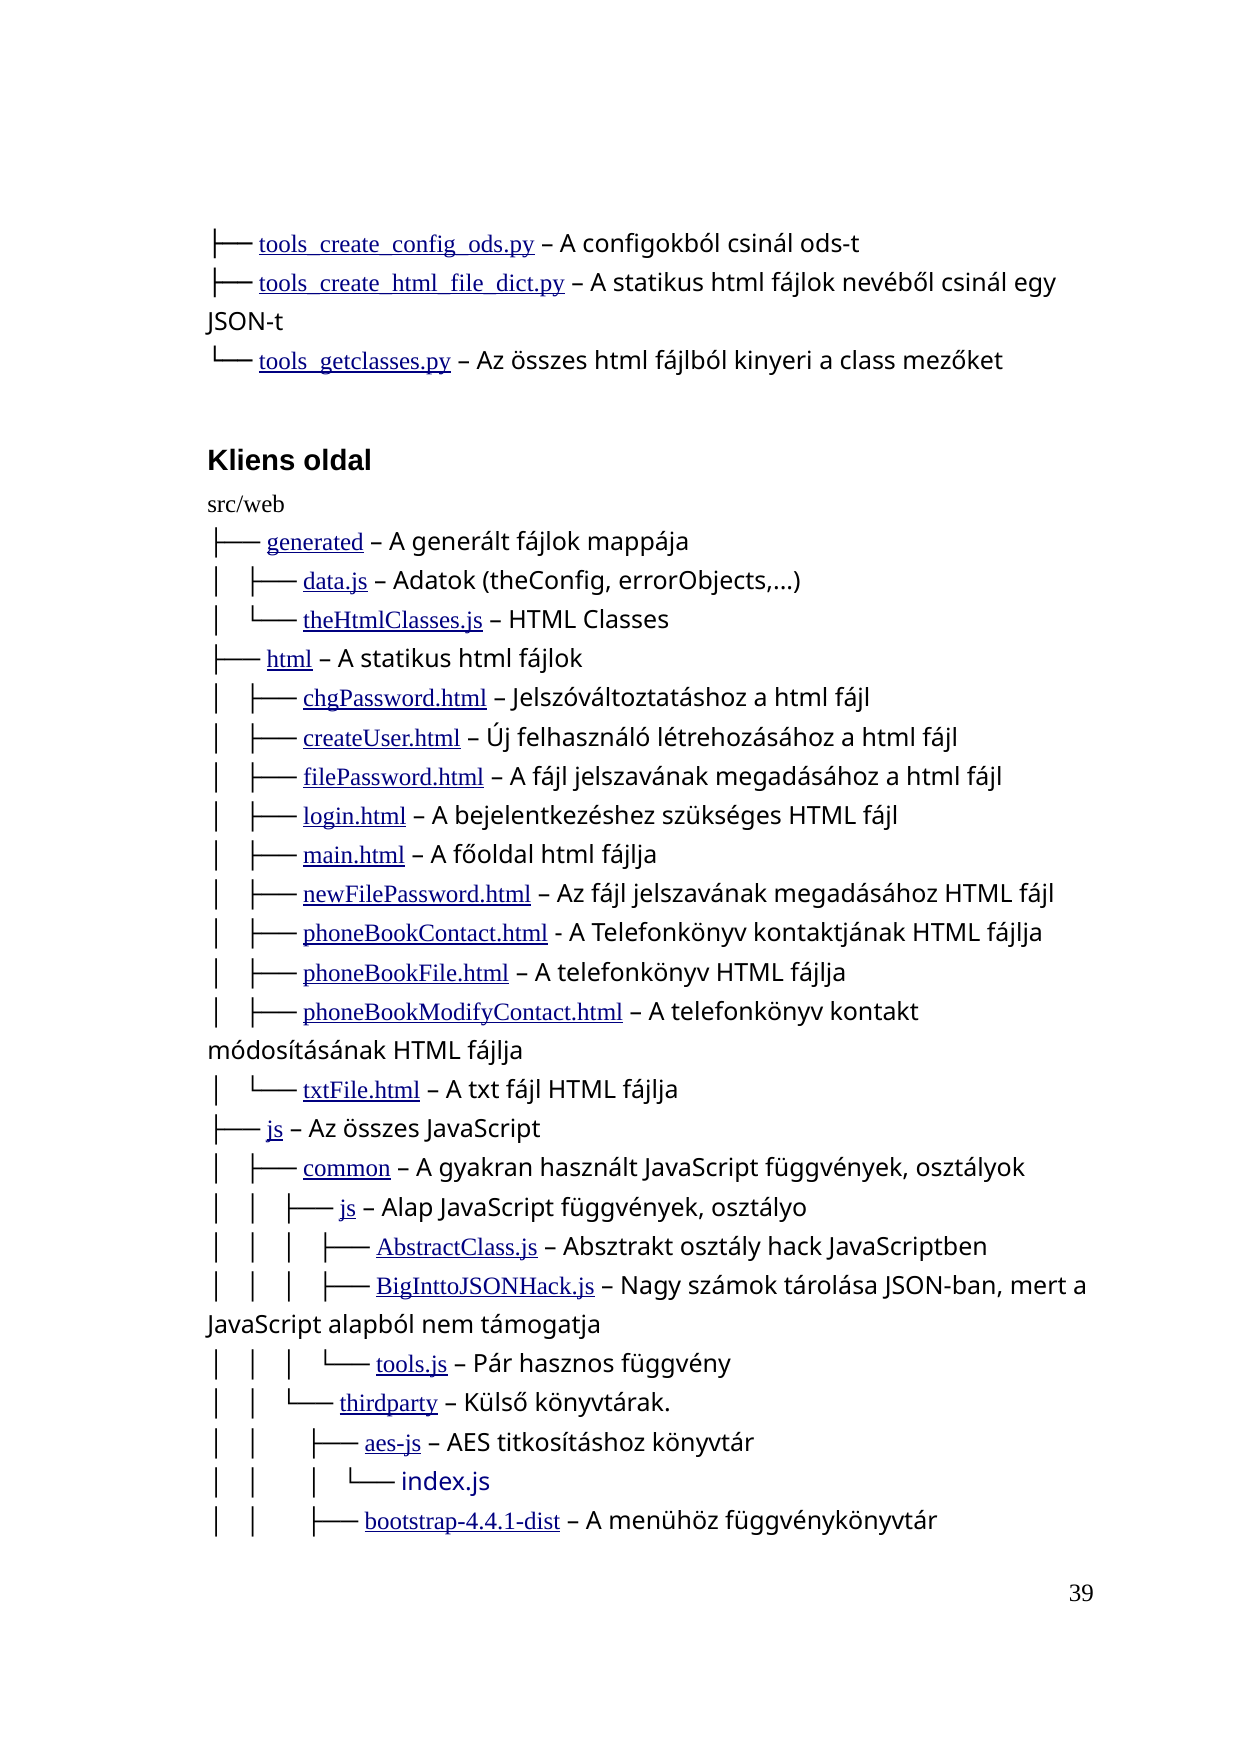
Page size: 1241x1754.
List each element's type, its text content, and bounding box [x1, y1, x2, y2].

text src/web ├── generated – A generált fájlok mappája │ ├── data.js – Adatok (theConfig, errorObjects,...) │ └── theHtmlClasses.js – HTML Classes ├── html – A statikus html fájlok │ ├── chgPassword.html – Jelszóváltoztatáshoz a html fájl │ ├── createUser.html – Új felhasználó létrehozásához a html fájl │ ├── filePassword.html – A fájl jelszavának megadásához a html fájl │ ├── login.html – A bejelentkezéshez szükséges HTML fájl │ ├── main.html – A főoldal html fájlja │ ├── newFilePassword.html – Az fájl jelszavának megadásához HTML fájl │ ├── phoneBookContact.html - A Telefonkönyv kontaktjának HTML fájlja │ ├── phoneBookFile.html – A telefonkönyv HTML fájlja │ ├── phoneBookModifyContact.html – A telefonkönyv kontakt módosításának HTML fájlja │ └── txtFile.html – A txt fájl HTML fájlja ├── js – Az összes JavaScript │ ├── common – A gyakran használt JavaScript függvények, osztályok │ │ ├── js – Alap JavaScript függvények, osztályo │ │ │ ├── AbstractClass.js – Absztrakt osztály hack JavaScriptben │ │ │ ├── BigInttoJSONHack.js – Nagy számok tárolása JSON-ban, mert a JavaScript alapból nem támogatja │ │ │ └── tools.js – Pár hasznos függvény │ │ └── thirdparty – Külső könyvtárak. │ │ ├── aes-js – AES titkosításhoz könyvtár │ │ │ └── index.js │ │ ├── bootstrap-4.4.1-dist – A menühöz függvénykönyvtár [207, 489, 1093, 1537]
subtitle Kliens oldal [207, 443, 1093, 477]
text ├── tools_create_config_ods.py – A configokból csinál ods-t ├── tools_create_html_file_dict.py – A statikus html fájlok nevéből csinál egy JSON-t └── tools_getclasses.py – Az összes html fájlból kinyeri a class mezőket [207, 225, 1093, 410]
